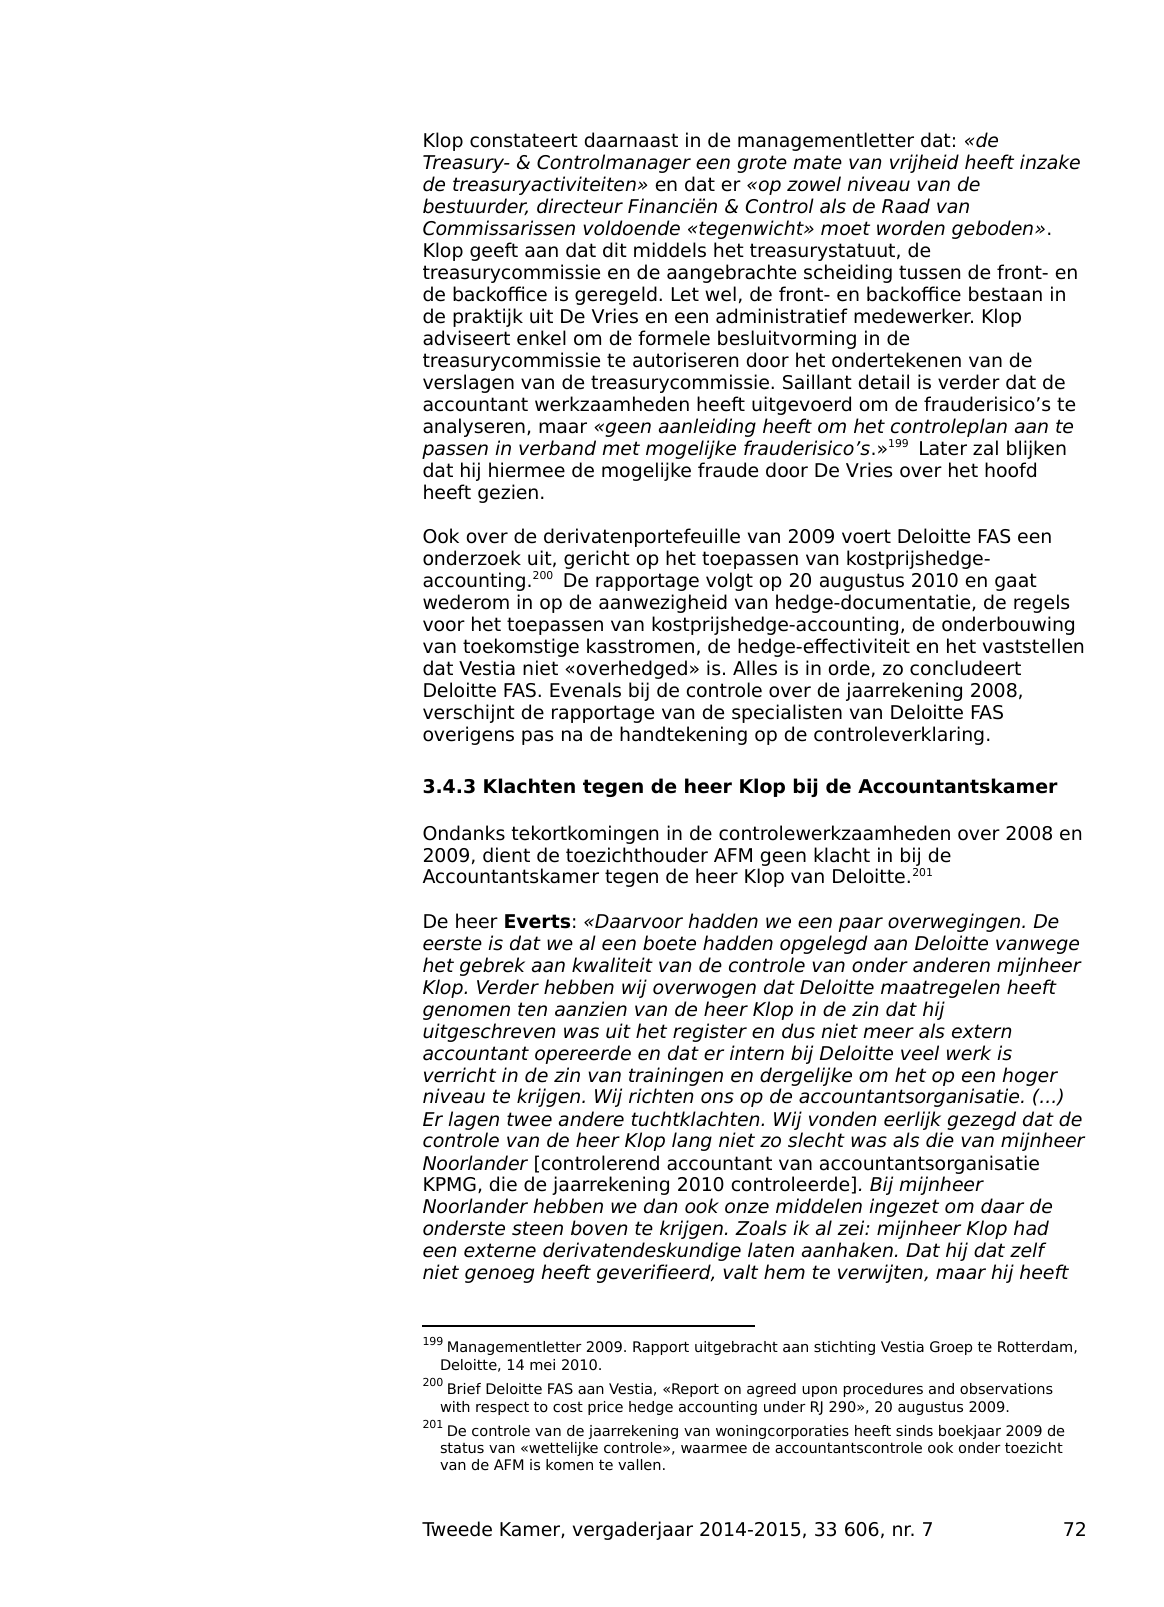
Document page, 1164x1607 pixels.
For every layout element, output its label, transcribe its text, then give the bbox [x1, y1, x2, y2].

subtitle 3.4.3 Klachten tegen de heer Klop bij de Accountantskamer [422, 776, 1087, 797]
text De heer Everts: «Daarvoor hadden we een paar overwegingen. De eerste is dat we al een boete hadden opgelegd aan Deloitte vanwege het gebrek aan kwaliteit van de controle van onder anderen mijnheer Klop. Verder hebben wij overwogen dat Deloitte maatregelen heeft genomen ten aanzien van de heer Klop in de zin dat hij uitgeschreven was uit het register en dus niet meer als extern accountant opereerde en dat er intern bij Deloitte veel werk is verricht in de zin van trainingen en dergelijke om het op een hoger niveau te krijgen. Wij richten ons op de accountantsorganisatie. (...) Er lagen twee andere tuchtklachten. Wij vonden eerlijk gezegd dat de controle van de heer Klop lang niet zo slecht was als die van mijnheer Noorlander [controlerend accountant van accountantsorganisatie KPMG, die de jaarrekening 2010 controleerde]. Bij mijnheer Noorlander hebben we dan ook onze middelen ingezet om daar de onderste steen boven te krijgen. Zoals ik al zei: mijnheer Klop had een externe derivatendeskundige laten aanhaken. Dat hij dat zelf niet genoeg heeft geverifieerd, valt hem te verwijten, maar hij heeft [422, 911, 1087, 1284]
text Klop constateert daarnaast in de managementletter dat: «de Treasury- & Controlmanager een grote mate van vrijheid heeft inzake de treasuryactiviteiten» en dat er «op zowel niveau van de bestuurder, directeur Financiën & Control als de Raad van Commissarissen voldoende «tegenwicht» moet worden geboden». Klop geeft aan dat dit middels het treasurystatuut, de treasurycommissie en de aangebrachte scheiding tussen de front- en de backoffice is geregeld. Let wel, de front- en backoffice bestaan in de praktijk uit De Vries en een administratief medewerker. Klop adviseert enkel om de formele besluitvorming in de treasurycommissie te autoriseren door het ondertekenen van de verslagen van de treasurycommissie. Saillant detail is verder dat de accountant werkzaamheden heeft uitgevoerd om de frauderisico’s te analyseren, maar «geen aanleiding heeft om het controleplan aan te passen in verband met mogelijke frauderisico’s.» Later zal blijken dat hij hiermee de mogelijke fraude door De Vries over het hoofd heeft gezien. [422, 130, 1087, 503]
text De controle van de jaarrekening van woningcorporaties heeft sinds boekjaar 2009 de status van «wettelijke controle», waarmee de accountantscontrole ook onder toezicht van de AFM is komen te vallen. [422, 1418, 1087, 1474]
text Brief Deloitte FAS aan Vestia, «Report on agreed upon procedures and observations with respect to cost price hedge accounting under RJ 290», 20 augustus 2009. [422, 1377, 1087, 1416]
text Ondanks tekortkomingen in de controlewerkzaamheden over 2008 en 2009, dient de toezichthouder AFM geen klacht in bij de Accountantskamer tegen de heer Klop van Deloitte. [422, 822, 1087, 888]
text Ook over de derivatenportefeuille van 2009 voert Deloitte FAS een onderzoek uit, gericht op het toepassen van kostprijshedge-accounting. De rapportage volgt op 20 augustus 2010 en gaat wederom in op de aanwezigheid van hedge-documentatie, de regels voor het toepassen van kostprijshedge-accounting, de onderbouwing van toekomstige kasstromen, de hedge-effectiviteit en het vaststellen dat Vestia niet «overhedged» is. Alles is in orde, zo concludeert Deloitte FAS. Evenals bij de controle over de jaarrekening 2008, verschijnt de rapportage van de specialisten van Deloitte FAS overigens pas na de handtekening op de controleverklaring. [422, 526, 1087, 746]
text Managementletter 2009. Rapport uitgebracht aan stichting Vestia Groep te Rotterdam, Deloitte, 14 mei 2010. [422, 1335, 1087, 1374]
